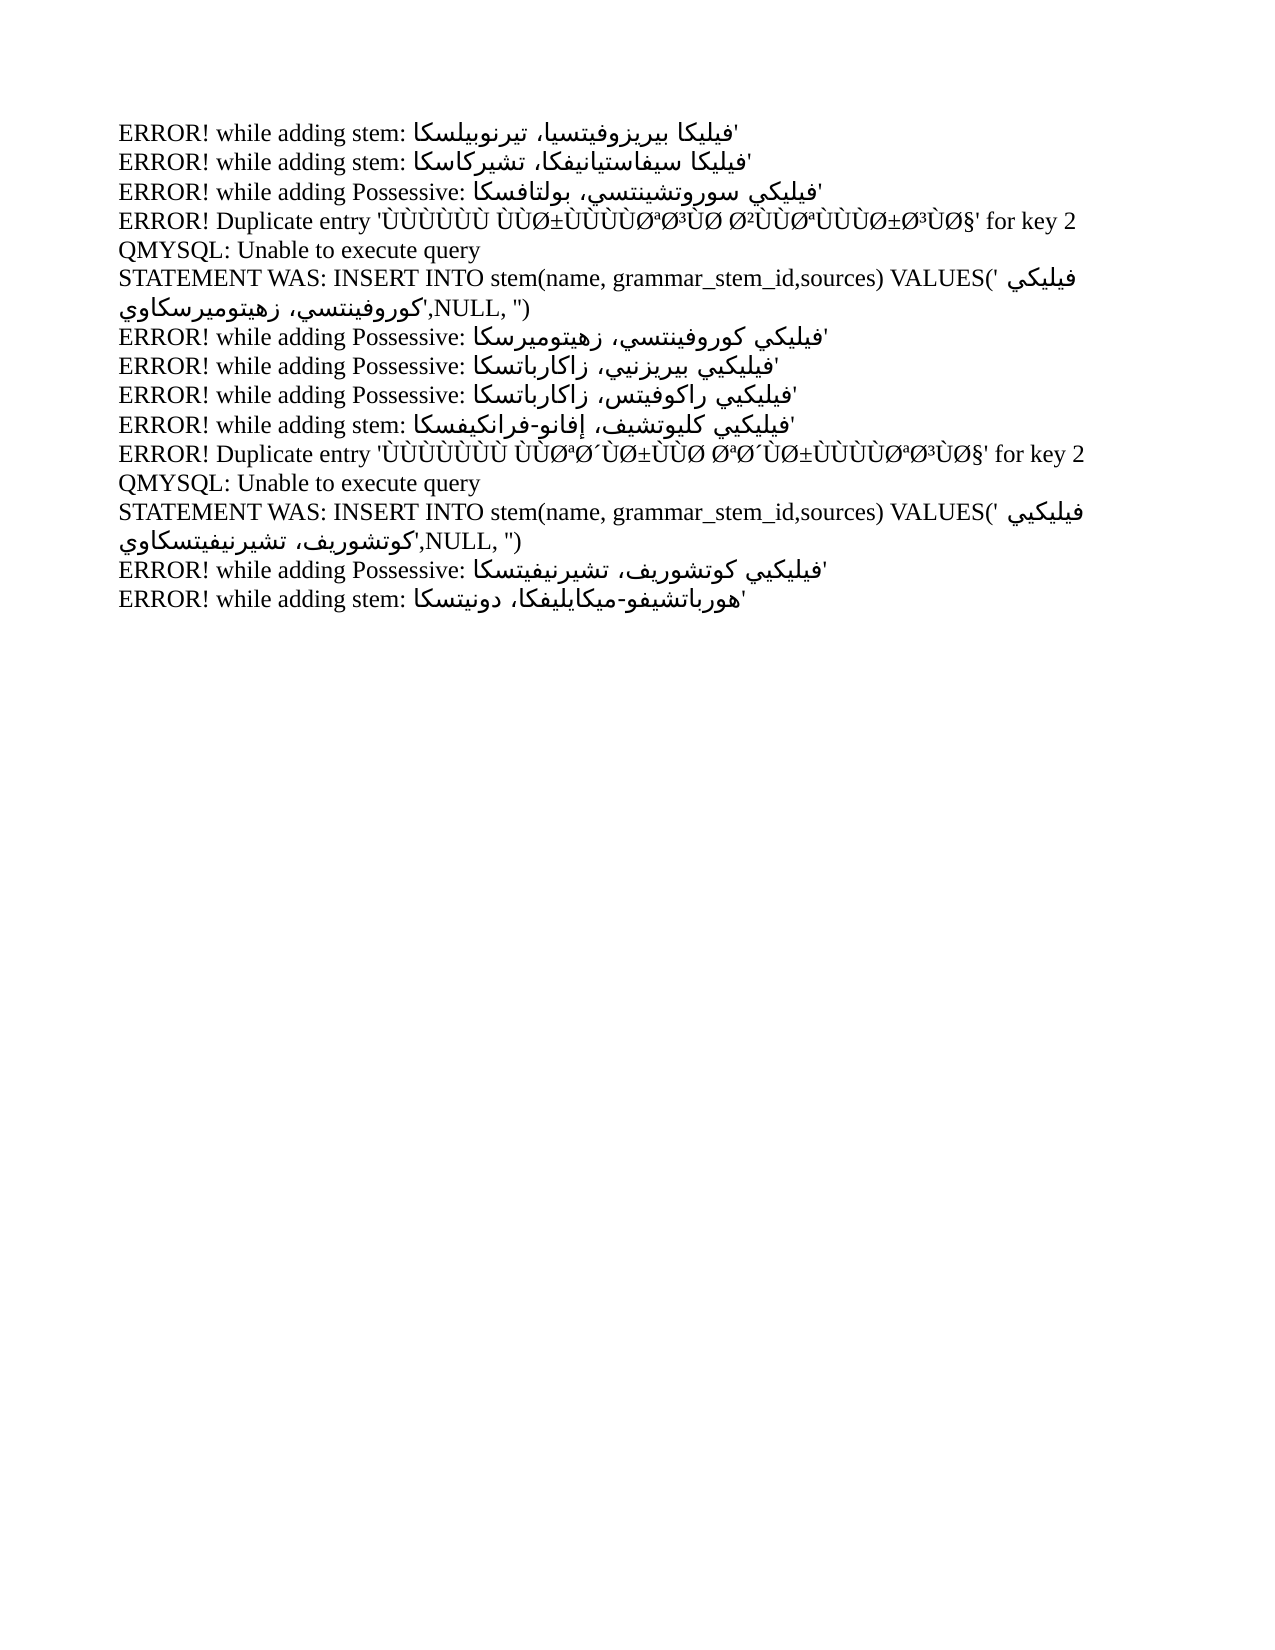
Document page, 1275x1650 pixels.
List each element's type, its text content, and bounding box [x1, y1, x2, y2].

text ERROR! Duplicate entry 'ÙÙÙÙÙÙÙ ÙÙØªØ´ÙØ±ÙÙØ ØªØ´ÙØ±ÙÙÙÙØªØ³ÙØ§' for key 2 QMYSQL: Unable to execute query [118, 439, 1157, 497]
text ERROR! Duplicate entry 'ÙÙÙÙÙÙ ÙÙØ±ÙÙÙÙØªØ³ÙØ Ø²ÙÙØªÙÙ ÙØ±Ø³ÙØ§' for key 2 QMYSQL: Unable to execute query [118, 206, 1157, 263]
text ERROR! while adding stem: فيليكا بيريزوفيتسيا، تيرنوبيلسكا' [118, 118, 1157, 147]
text ERROR! while adding stem: فيليكيي كليوتشيف، إفانو-فرانكيفسكا' [118, 410, 1157, 439]
text ERROR! while adding stem: هورباتشيفو-ميكايليفكا، دونيتسكا' [118, 584, 1157, 614]
text STATEMENT WAS: INSERT INTO stem(name, grammar_stem_id,sources) VALUES('فيليكيي كوتشوريف، تشيرنيفيتسكاوي',NULL, '') [118, 497, 1157, 555]
text ERROR! while adding Possessive: فيليكي سوروتشينتسي، بولتافسكا' [118, 177, 1157, 206]
text ERROR! while adding stem: فيليكا سيفاستيانيفكا، تشيركاسكا' [118, 147, 1157, 177]
text ERROR! while adding Possessive: فيليكي كوروفينتسي، زهيتوميرسكا' [118, 322, 1157, 351]
text STATEMENT WAS: INSERT INTO stem(name, grammar_stem_id,sources) VALUES('فيليكي كوروفينتسي، زهيتوميرسكاوي',NULL, '') [118, 263, 1157, 322]
text ERROR! while adding Possessive: فيليكيي بيريزنيي، زاكارباتسكا' [118, 351, 1157, 381]
text ERROR! while adding Possessive: فيليكيي راكوفيتس، زاكارباتسكا' [118, 381, 1157, 410]
text ERROR! while adding Possessive: فيليكيي كوتشوريف، تشيرنيفيتسكا' [118, 555, 1157, 584]
